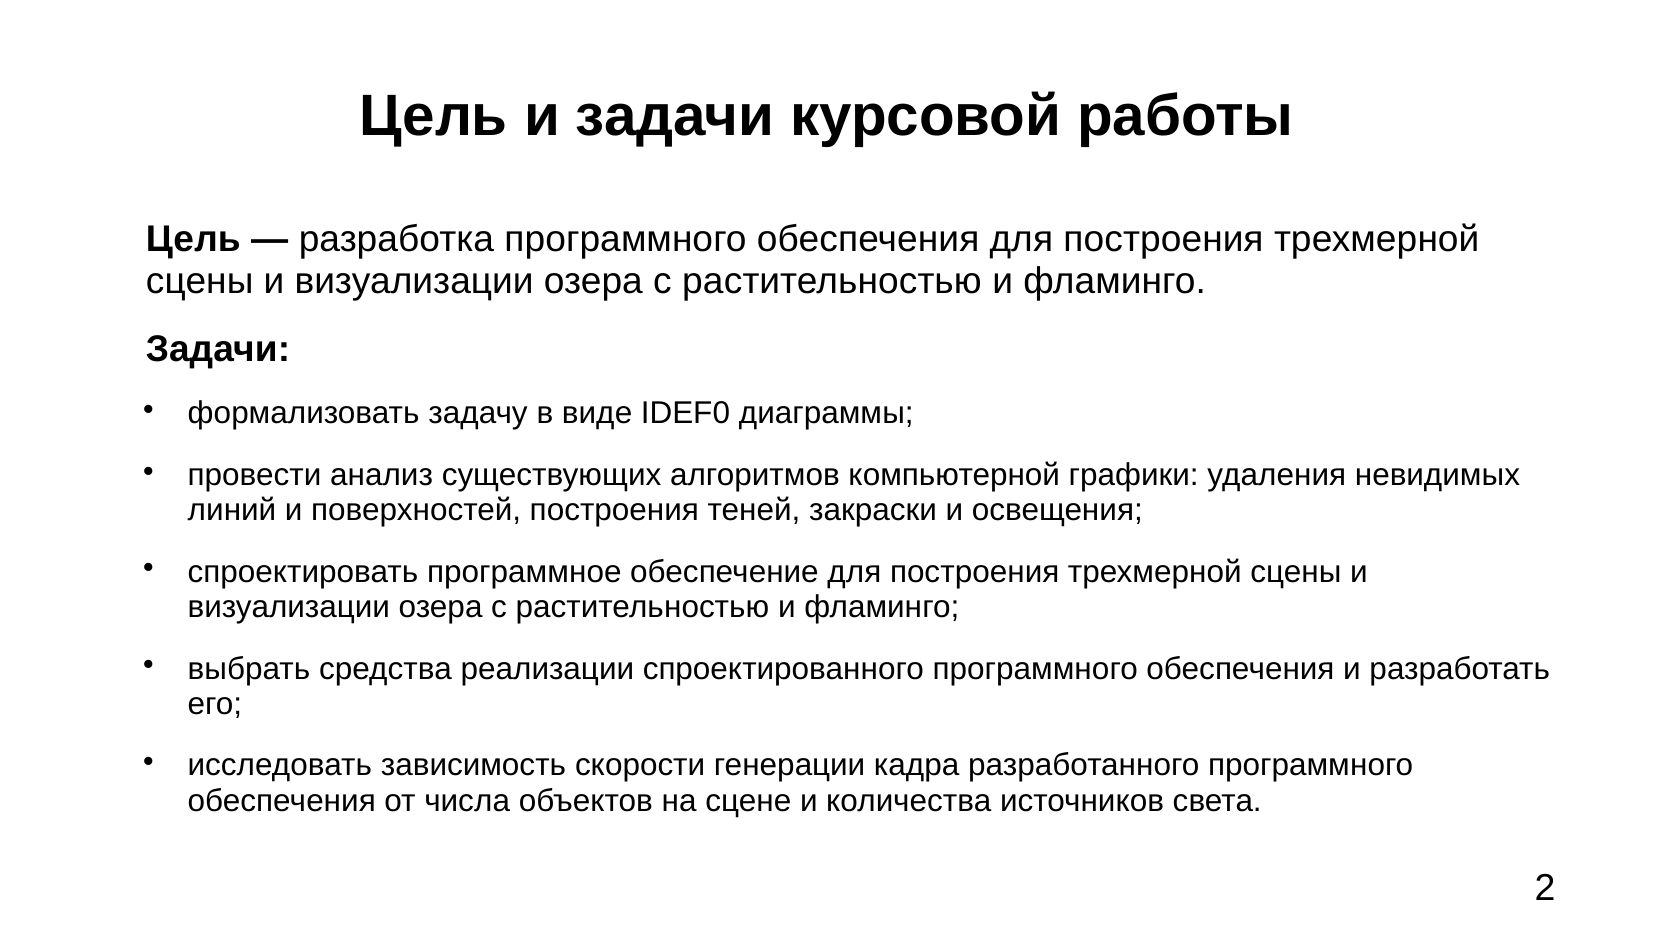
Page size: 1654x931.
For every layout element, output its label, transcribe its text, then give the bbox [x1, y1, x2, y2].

title Цель и задачи курсовой работы [82, 37, 1571, 193]
text_box [1528, 859, 1654, 930]
list Цель — разработка программного обеспечения для построения трехмерной сцены и визуализации озера с растительностью и фламинго. Задачи: формализовать задачу в виде IDEF0 диаграммы; провести анализ существующих алгоритмов компьютерной графики: удаления невидимых линий и поверхностей, построения теней, закраски и освещения; спроектировать программное обеспечение для построения трехмерной сцены и визуализации озера с растительностью и фламинго; выбрать средства реализации спроектированного программного обеспечения и разработать его; исследовать зависимость скорости генерации кадра разработанного программного обеспечения от числа объектов на сцене и количества источников света. [82, 217, 1571, 827]
